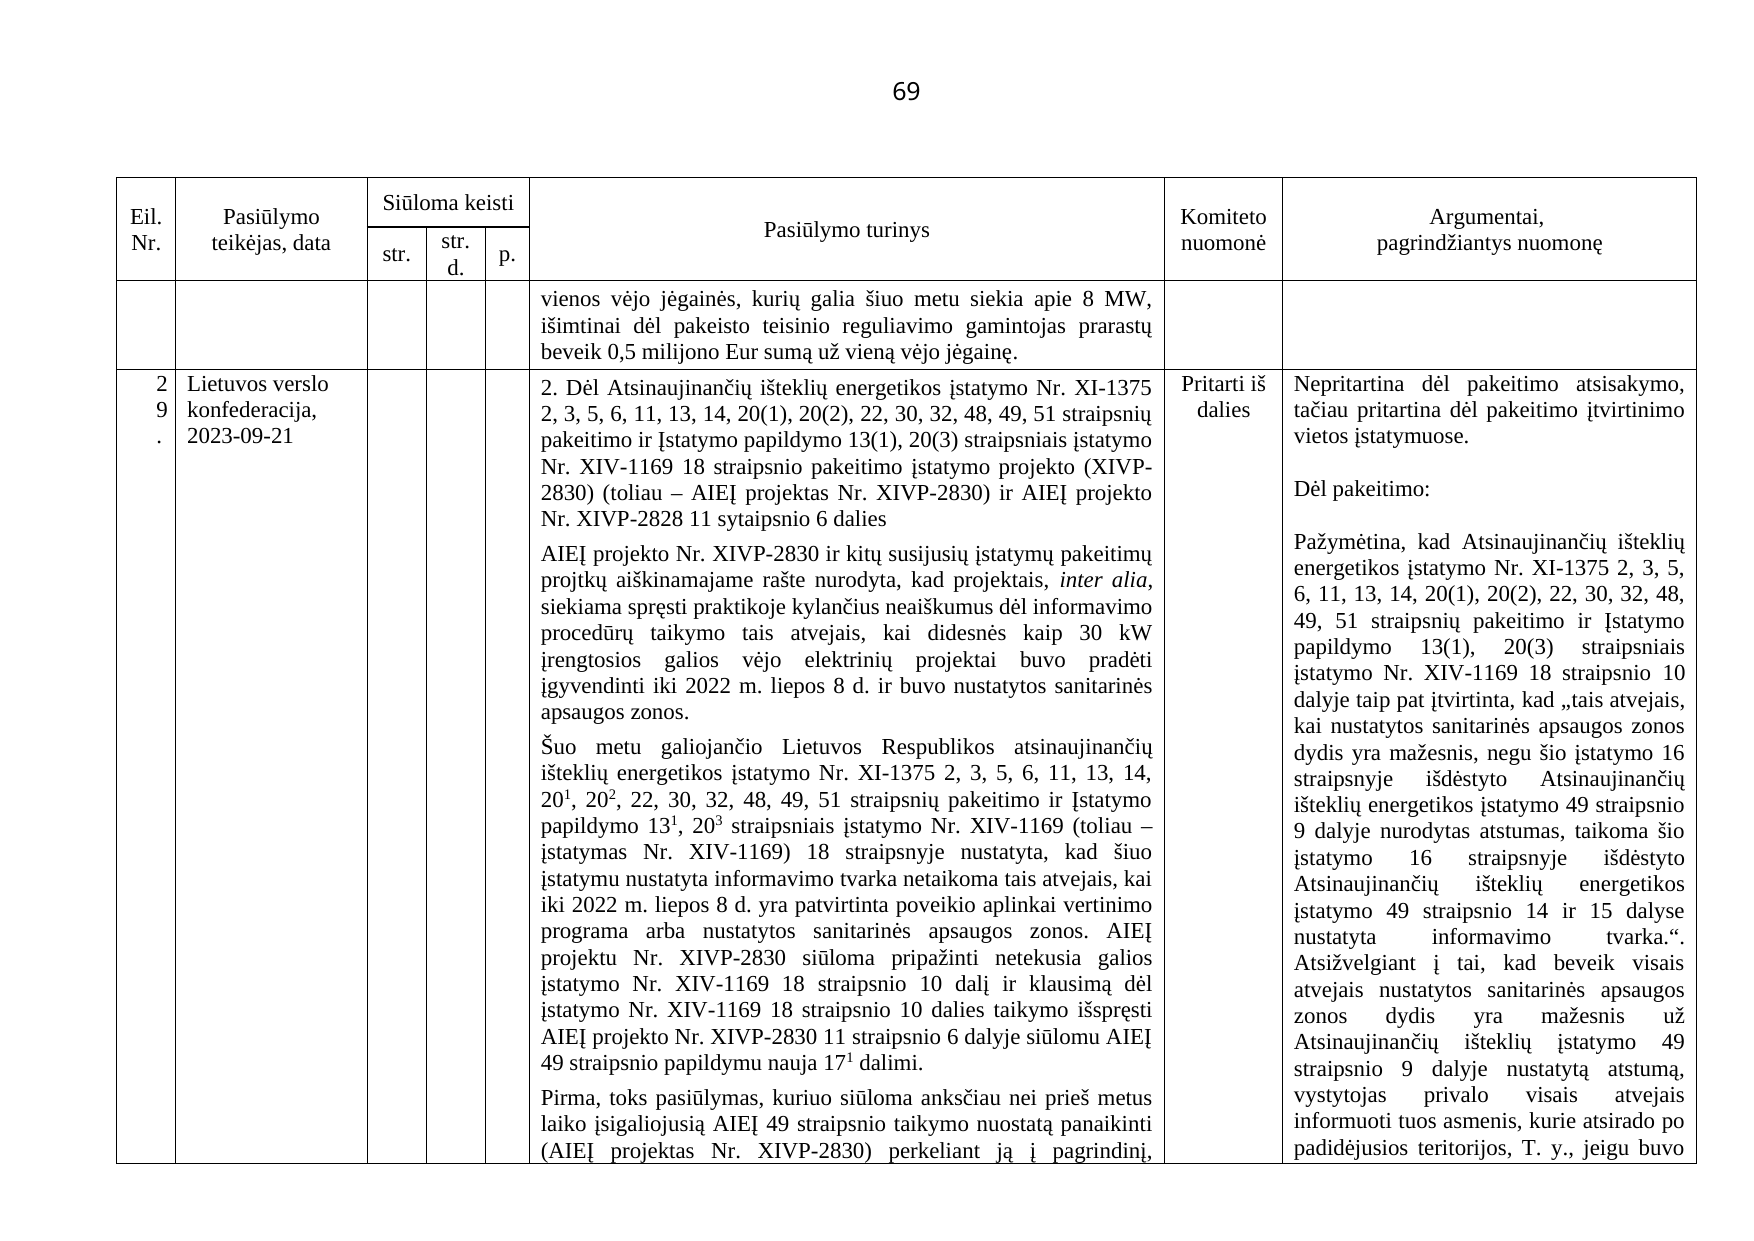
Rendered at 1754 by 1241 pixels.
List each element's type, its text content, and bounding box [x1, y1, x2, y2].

table_cell [1283, 281, 1696, 368]
table_header Komiteto nuomonė [1165, 178, 1282, 280]
table_cell [368, 370, 426, 1163]
table_header Pasiūlymo turinys [530, 178, 1164, 280]
table_cell vienos vėjo jėgainės, kurių galia šiuo metu siekia apie 8 MW, išimtinai dėl pakeisto teisinio reguliavimo gamintojas prarastų beveik 0,5 milijono Eur sumą už vieną vėjo jėgainę. [530, 281, 1164, 368]
table_cell [1165, 281, 1282, 368]
table_cell Lietuvos verslo konfederacija, 2023-09-21 [176, 370, 367, 1163]
table_cell [117, 370, 175, 1163]
table_cell [176, 281, 367, 368]
table_cell str. [368, 228, 426, 280]
table_header Eil. Nr. [117, 178, 175, 280]
table_cell str. d. [427, 228, 485, 280]
table_header Siūloma keisti [368, 178, 529, 226]
table_cell [427, 281, 485, 368]
table_cell [427, 370, 485, 1163]
table_header Pasiūlymo teikėjas, data [176, 178, 367, 280]
table_cell [486, 370, 529, 1163]
table_header Argumentai, pagrindžiantys nuomonę [1283, 178, 1696, 280]
table_cell [117, 281, 175, 368]
table_cell p. [486, 228, 529, 280]
table_cell Pritarti iš dalies [1165, 370, 1282, 1163]
table_cell [368, 281, 426, 368]
table_cell [486, 281, 529, 368]
table_cell Nepritartina dėl pakeitimo atsisakymo, tačiau pritartina dėl pakeitimo įtvirtinimo vietos įstatymuose. Dėl pakeitimo: Pažymėtina, kad Atsinaujinančių išteklių energetikos įstatymo Nr. XI-1375 2, 3, 5, 6, 11, 13, 14, 20(1), 20(2), 22, 30, 32, 48, 49, 51 straipsnių pakeitimo ir Įstatymo papildymo 13(1), 20(3) straipsniais įstatymo Nr. XIV-1169 18 straipsnio 10 dalyje taip pat įtvirtinta, kad „tais atvejais, kai nustatytos sanitarinės apsaugos zonos dydis yra mažesnis, negu šio įstatymo 16 straipsnyje išdėstyto Atsinaujinančių išteklių energetikos įstatymo 49 straipsnio 9 dalyje nurodytas atstumas, taikoma šio įstatymo 16 straipsnyje išdėstyto Atsinaujinančių išteklių energetikos įstatymo 49 straipsnio 14 ir 15 dalyse nustatyta informavimo tvarka.“. Atsižvelgiant į tai, kad beveik visais atvejais nustatytos sanitarinės apsaugos zonos dydis yra mažesnis už Atsinaujinančių išteklių įstatymo 49 straipsnio 9 dalyje nustatytą atstumą, vystytojas privalo visais atvejais informuoti tuos asmenis, kurie atsirado po padidėjusios teritorijos, T. y., jeigu buvo [1283, 370, 1696, 1163]
table_cell 2. Dėl Atsinaujinančių išteklių energetikos įstatymo Nr. XI-1375 2, 3, 5, 6, 11, 13, 14, 20(1), 20(2), 22, 30, 32, 48, 49, 51 straipsnių pakeitimo ir Įstatymo papildymo 13(1), 20(3) straipsniais įstatymo Nr. XIV-1169 18 straipsnio pakeitimo įstatymo projekto (XIVP-2830) (toliau – AIEĮ projektas Nr. XIVP-2830) ir AIEĮ projekto Nr. XIVP-2828 11 sytaipsnio 6 dalies AIEĮ projekto Nr. XIVP-2830 ir kitų susijusių įstatymų pakeitimų projtkų aiškinamajame rašte nurodyta, kad projektais, inter alia, siekiama spręsti praktikoje kylančius neaiškumus dėl informavimo procedūrų taikymo tais atvejais, kai didesnės kaip 30 kW įrengtosios galios vėjo elektrinių projektai buvo pradėti įgyvendinti iki 2022 m. liepos 8 d. ir buvo nustatytos sanitarinės apsaugos zonos. Šuo metu galiojančio Lietuvos Respublikos atsinaujinančių išteklių energetikos įstatymo Nr. XI-1375 2, 3, 5, 6, 11, 13, 14, 201, 202, 22, 30, 32, 48, 49, 51 straipsnių pakeitimo ir Įstatymo papildymo 131, 203 straipsniais įstatymo Nr. XIV-1169 (toliau – įstatymas Nr. XIV-1169) 18 straipsnyje nustatyta, kad šiuo įstatymu nustatyta informavimo tvarka netaikoma tais atvejais, kai iki 2022 m. liepos 8 d. yra patvirtinta poveikio aplinkai vertinimo programa arba nustatytos sanitarinės apsaugos zonos. AIEĮ projektu Nr. XIVP-2830 siūloma pripažinti netekusia galios įstatymo Nr. XIV-1169 18 straipsnio 10 dalį ir klausimą dėl įstatymo Nr. XIV-1169 18 straipsnio 10 dalies taikymo išspręsti AIEĮ projekto Nr. XIVP-2830 11 straipsnio 6 dalyje siūlomu AIEĮ 49 straipsnio papildymu nauja 171 dalimi. Pirma, toks pasiūlymas, kuriuo siūloma anksčiau nei prieš metus laiko įsigaliojusią AIEĮ 49 straipsnio taikymo nuostatą panaikinti (AIEĮ projektas Nr. XIVP-2830) perkeliant ją į pagrindinį, [530, 370, 1164, 1163]
